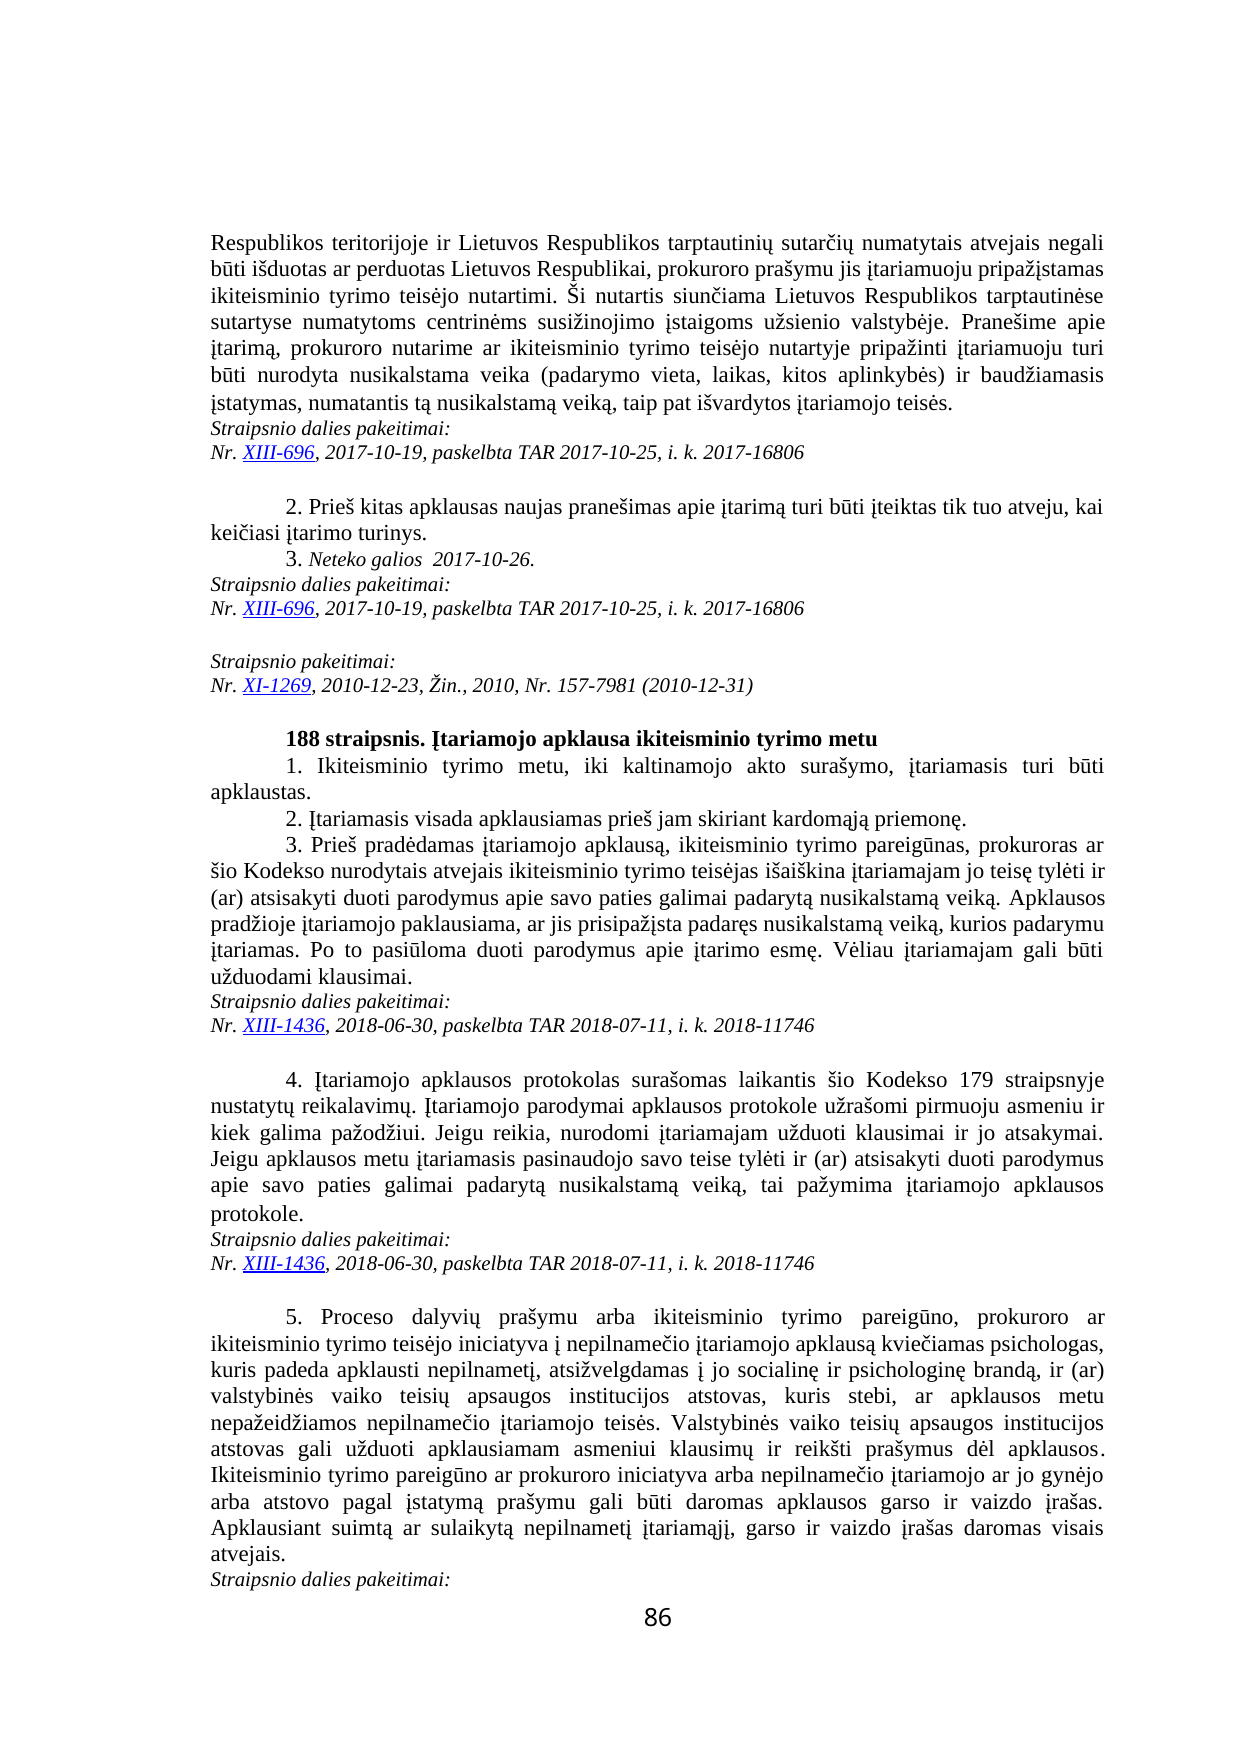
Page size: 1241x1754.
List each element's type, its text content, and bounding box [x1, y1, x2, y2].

text Straipsnio dalies pakeitimai: [210, 416, 1105, 440]
text Respublikos teritorijoje ir Lietuvos Respublikos tarptautinių sutarčių numatytais atvejais negali būti išduotas ar perduotas Lietuvos Respublikai, prokuroro prašymu jis įtariamuoju pripažįstamas ikiteisminio tyrimo teisėjo nutartimi. Ši nutartis siunčiama Lietuvos Respublikos tarptautinėse sutartyse numatytoms centrinėms susižinojimo įstaigoms užsienio valstybėje. Pranešime apie įtarimą, prokuroro nutarime ar ikiteisminio tyrimo teisėjo nutartyje pripažinti įtariamuoju turi būti nurodyta nusikalstama veika (padarymo vieta, laikas, kitos aplinkybės) ir baudžiamasis įstatymas, numatantis tą nusikalstamą veiką, taip pat išvardytos įtariamojo teisės. [210, 229, 1105, 416]
text Straipsnio dalies pakeitimai: [210, 989, 1105, 1013]
text Straipsnio dalies pakeitimai: [210, 1226, 1105, 1251]
text 5. Proceso dalyvių prašymu arba ikiteisminio tyrimo pareigūno, prokuroro ar ikiteisminio tyrimo teisėjo iniciatyva į nepilnamečio įtariamojo apklausą kviečiamas psichologas, kuris padeda apklausti nepilnametį, atsižvelgdamas į jo socialinę ir psichologinę brandą, ir (ar) valstybinės vaiko teisių apsaugos institucijos atstovas, kuris stebi, ar apklausos metu nepažeidžiamos nepilnamečio įtariamojo teisės. Valstybinės vaiko teisių apsaugos institucijos atstovas gali užduoti apklausiamam asmeniui klausimų ir reikšti prašymus dėl apklausos. Ikiteisminio tyrimo pareigūno ar prokuroro iniciatyva arba nepilnamečio įtariamojo ar jo gynėjo arba atstovo pagal įstatymą prašymu gali būti daromas apklausos garso ir vaizdo įrašas. Apklausiant suimtą ar sulaikytą nepilnametį įtariamąjį, garso ir vaizdo įrašas daromas visais atvejais. [210, 1303, 1105, 1567]
text Nr. XIII-696, 2017-10-19, paskelbta TAR 2017-10-25, i. k. 2017-16806 [210, 596, 1105, 620]
text Nr. XIII-1436, 2018-06-30, paskelbta TAR 2018-07-11, i. k. 2018-11746 [210, 1251, 1105, 1274]
text Nr. XIII-1436, 2018-06-30, paskelbta TAR 2018-07-11, i. k. 2018-11746 [210, 1013, 1105, 1037]
text Straipsnio pakeitimai: [210, 649, 1105, 673]
text Nr. XI-1269, 2010-12-23, Žin., 2010, Nr. 157-7981 (2010-12-31) [210, 673, 1105, 697]
text 3. Neteko galios 2017-10-26. [210, 545, 1105, 572]
text 1. Ikiteisminio tyrimo metu, iki kaltinamojo akto surašymo, įtariamasis turi būti apklaustas. [210, 752, 1105, 804]
text 3. Prieš pradėdamas įtariamojo apklausą, ikiteisminio tyrimo pareigūnas, prokuroras ar šio Kodekso nurodytais atvejais ikiteisminio tyrimo teisėjas išaiškina įtariamajam jo teisę tylėti ir (ar) atsisakyti duoti parodymus apie savo paties galimai padarytą nusikalstamą veiką. Apklausos pradžioje įtariamojo paklausiama, ar jis prisipažįsta padaręs nusikalstamą veiką, kurios padarymu įtariamas. Po to pasiūloma duoti parodymus apie įtarimo esmę. Vėliau įtariamajam gali būti užduodami klausimai. [210, 831, 1105, 989]
text Straipsnio dalies pakeitimai: [210, 572, 1105, 596]
text Nr. XIII-696, 2017-10-19, paskelbta TAR 2017-10-25, i. k. 2017-16806 [210, 440, 1105, 464]
text 4. Įtariamojo apklausos protokolas surašomas laikantis šio Kodekso 179 straipsnyje nustatytų reikalavimų. Įtariamojo parodymai apklausos protokole užrašomi pirmuoju asmeniu ir kiek galima pažodžiui. Jeigu reikia, nurodomi įtariamajam užduoti klausimai ir jo atsakymai. Jeigu apklausos metu įtariamasis pasinaudojo savo teise tylėti ir (ar) atsisakyti duoti parodymus apie savo paties galimai padarytą nusikalstamą veiką, tai pažymima įtariamojo apklausos protokole. [210, 1066, 1105, 1226]
text Straipsnio dalies pakeitimai: [210, 1567, 1105, 1591]
text 188 straipsnis. Įtariamojo apklausa ikiteisminio tyrimo metu [210, 726, 1105, 752]
text 2. Įtariamasis visada apklausiamas prieš jam skiriant kardomąją priemonę. [210, 804, 1105, 831]
text 2. Prieš kitas apklausas naujas pranešimas apie įtarimą turi būti įteiktas tik tuo atveju, kai keičiasi įtarimo turinys. [210, 493, 1105, 545]
